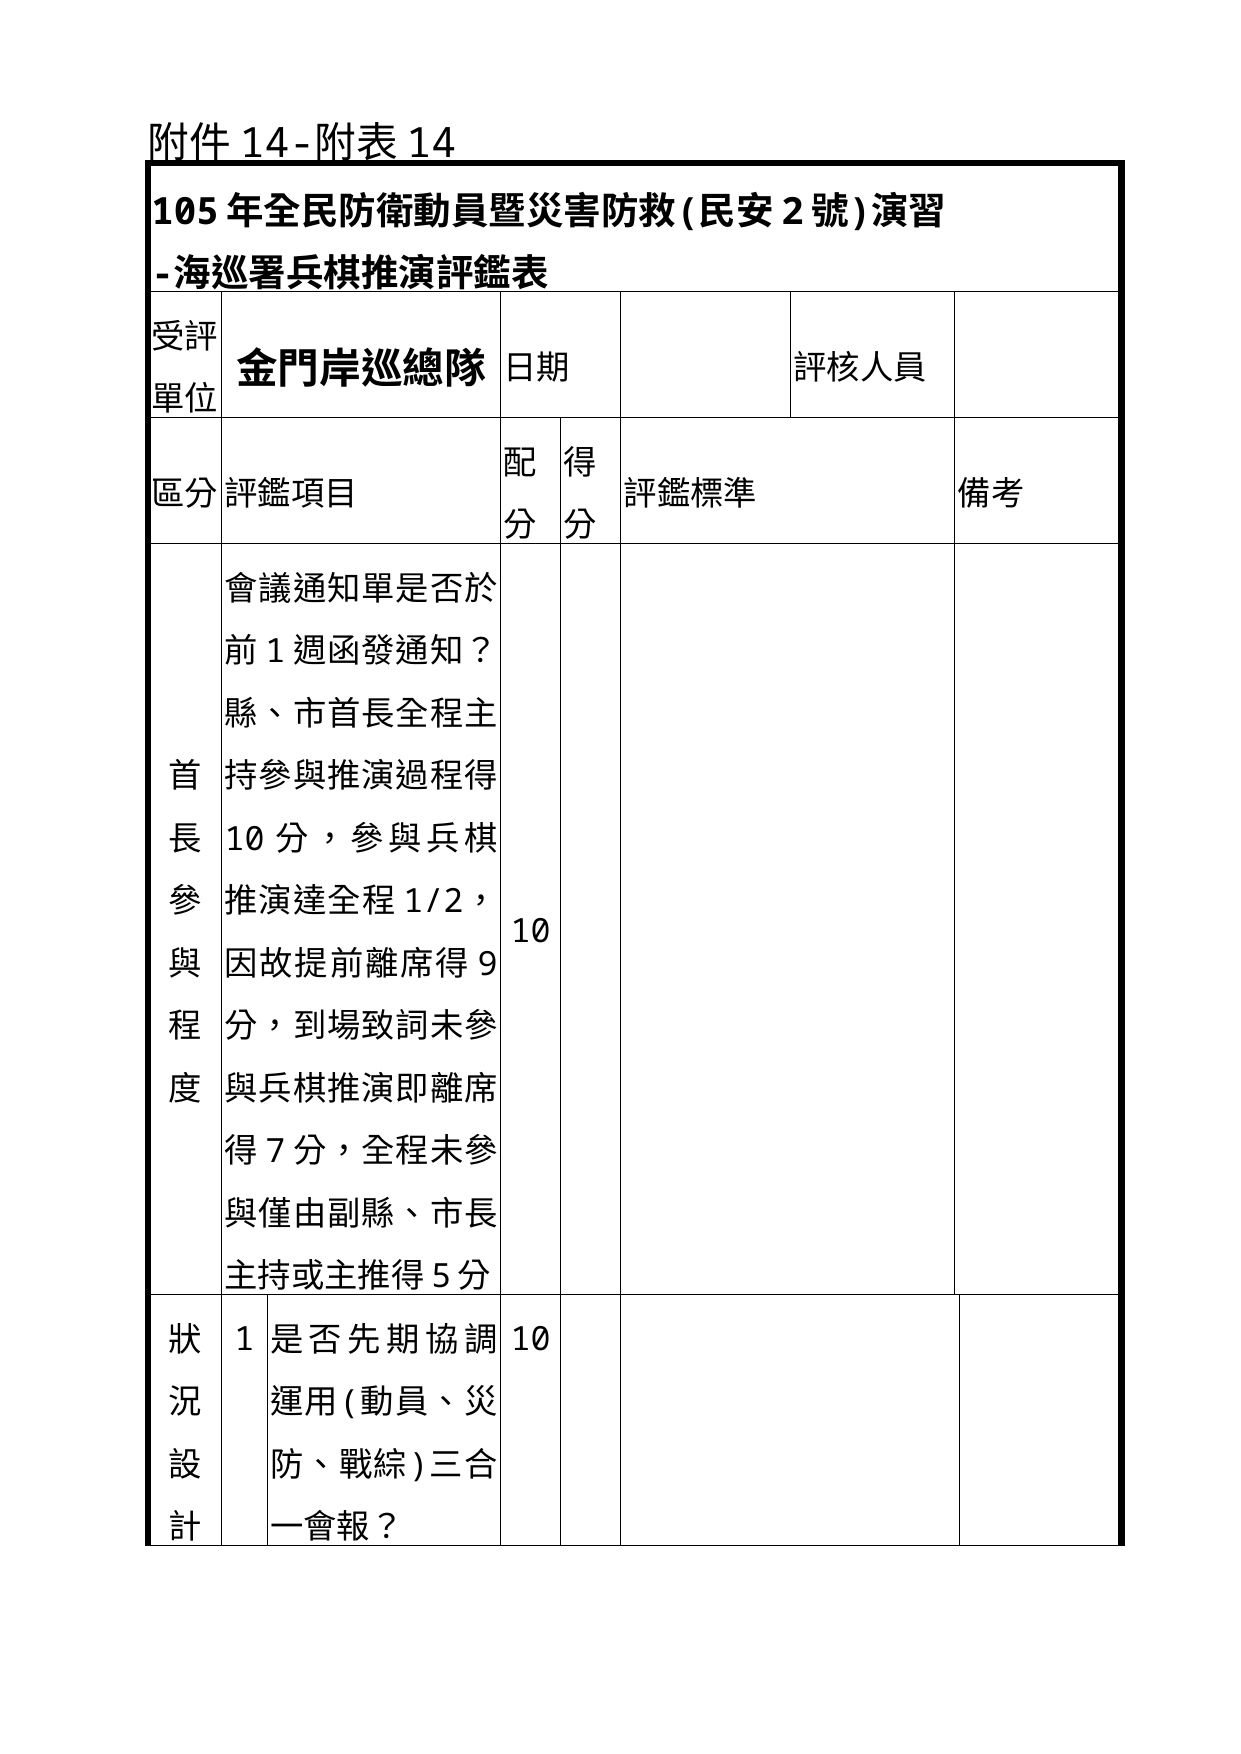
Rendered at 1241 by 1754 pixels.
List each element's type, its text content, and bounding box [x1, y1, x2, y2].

table_cell 得分 [561, 418, 620, 543]
table_cell 狀況設計 [151, 1295, 221, 1545]
text 附件14-附表14 [148, 97, 1122, 160]
table_cell 受評單位 [151, 292, 221, 417]
table_cell [561, 544, 620, 1294]
table_cell 評鑑標準 [621, 418, 954, 543]
table_cell 金門岸巡總隊 [222, 292, 500, 417]
table_cell 是否先期協調運用(動員、災防、戰綜)三合一會報？ [268, 1295, 500, 1545]
table_cell [955, 544, 1118, 1294]
table_cell 日期 [501, 292, 620, 417]
table_header 105年全民防衛動員暨災害防救(民安2號)演習 -海巡署兵棋推演評鑑表 [151, 166, 1118, 291]
table_cell [621, 544, 954, 1294]
table_cell 備考 [955, 418, 1118, 543]
table_cell 1 [222, 1295, 267, 1545]
table_cell 會議通知單是否於前1週函發通知？縣、市首長全程主持參與推演過程得10分，參與兵棋推演達全程1/2，因故提前離席得9分，到場致詞未參與兵棋推演即離席得7分，全程未參與僅由副縣、市長主持或主推得5分 [222, 544, 500, 1294]
table_cell 評核人員 [791, 292, 954, 417]
table_cell 10 [501, 544, 560, 1294]
table_cell 評鑑項目 [222, 418, 500, 543]
table_cell 配分 [501, 418, 560, 543]
table_cell [561, 1295, 620, 1545]
table_cell 10 [501, 1295, 560, 1545]
table_cell 區分 [151, 418, 221, 543]
table_cell [960, 1295, 1118, 1545]
table_cell [955, 292, 1118, 417]
table_cell 首長參與程度 [151, 544, 221, 1294]
table_cell [621, 1295, 959, 1545]
table_cell [621, 292, 790, 417]
